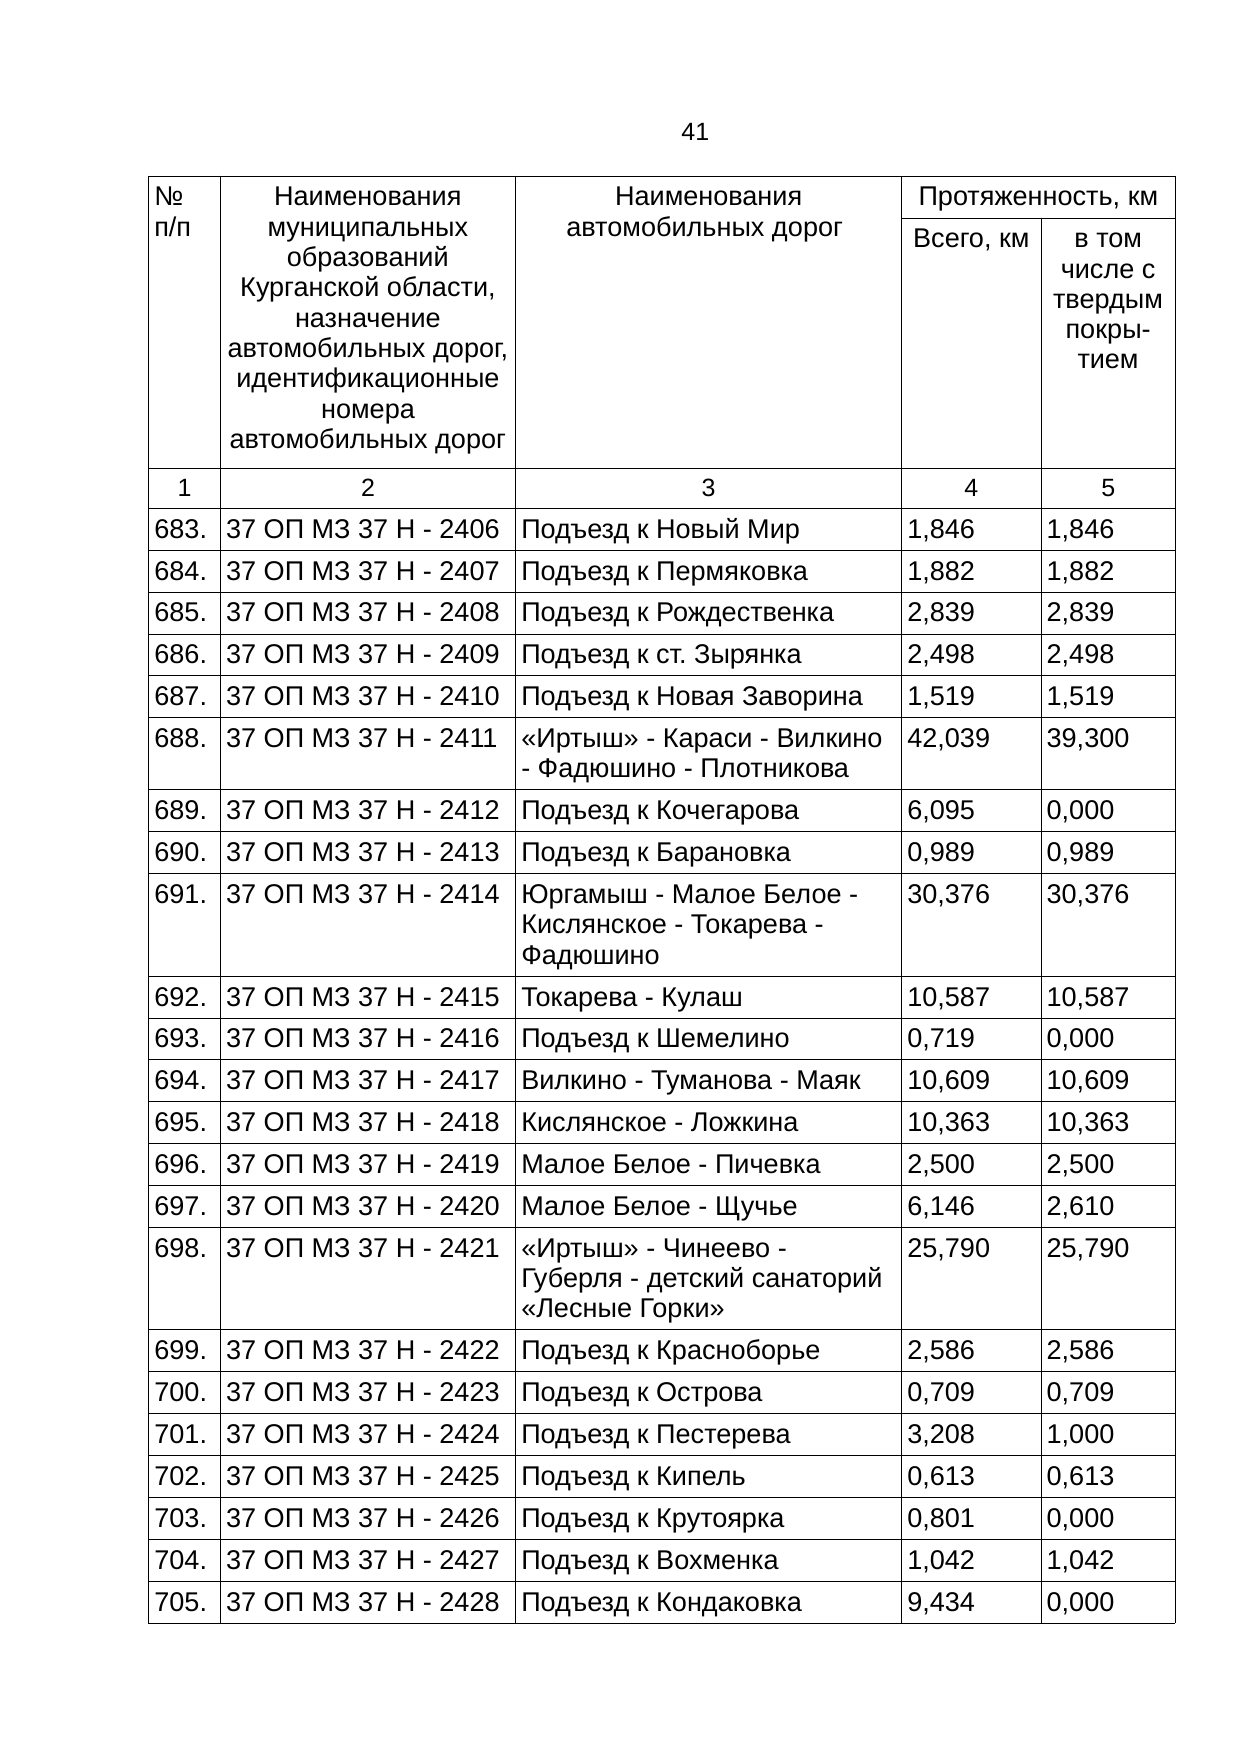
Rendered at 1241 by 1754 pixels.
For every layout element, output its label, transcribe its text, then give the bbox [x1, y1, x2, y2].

table_cell 39,300 [1042, 718, 1175, 789]
table_cell 0,709 [902, 1372, 1041, 1413]
table_cell 683. [149, 509, 220, 550]
table_cell 37 ОП МЗ 37 Н - 2423 [221, 1372, 515, 1413]
table_cell 697. [149, 1186, 220, 1227]
table_header Наименования муниципальных образований Курганской области, назначение автомобильных дорог, идентификационные номера автомобильных дорог [221, 177, 515, 468]
table_cell 1,042 [902, 1540, 1041, 1581]
table_cell Малое Белое - Пичевка [516, 1144, 901, 1185]
table_cell 10,609 [902, 1060, 1041, 1101]
table_cell 690. [149, 832, 220, 873]
table_cell 0,989 [1042, 832, 1175, 873]
table_header № п/п [149, 177, 220, 468]
table_cell 2,586 [902, 1330, 1041, 1371]
table_cell Вилкино - Туманова - Маяк [516, 1060, 901, 1101]
table_cell Подъезд к Рождественка [516, 593, 901, 633]
table_cell 6,146 [902, 1186, 1041, 1227]
table_cell Кислянское - Ложкина [516, 1102, 901, 1143]
table_cell Подъезд к Вохменка [516, 1540, 901, 1581]
table_cell 684. [149, 551, 220, 592]
table_cell Подъезд к Крутоярка [516, 1498, 901, 1539]
table_cell 37 ОП МЗ 37 Н - 2410 [221, 676, 515, 717]
table_cell 37 ОП МЗ 37 Н - 2427 [221, 1540, 515, 1581]
table_cell 25,790 [902, 1228, 1041, 1329]
table_cell 3 [516, 469, 901, 508]
table_cell 703. [149, 1498, 220, 1539]
table_cell 694. [149, 1060, 220, 1101]
table_cell 0,719 [902, 1019, 1041, 1059]
table_cell «Иртыш» - Чинеево - Губерля - детский санаторий «Лесные Горки» [516, 1228, 901, 1329]
table_cell Подъезд к Новый Мир [516, 509, 901, 550]
table_cell 700. [149, 1372, 220, 1413]
table_cell 37 ОП МЗ 37 Н - 2418 [221, 1102, 515, 1143]
table_cell 1,882 [902, 551, 1041, 592]
table_cell 0,801 [902, 1498, 1041, 1539]
table_cell 2,498 [1042, 635, 1175, 675]
table_cell 4 [902, 469, 1041, 508]
table_cell 37 ОП МЗ 37 Н - 2419 [221, 1144, 515, 1185]
table_cell 685. [149, 593, 220, 633]
table_cell 696. [149, 1144, 220, 1185]
table_header Наименования автомобильных дорог [516, 177, 901, 468]
table_cell 2,586 [1042, 1330, 1175, 1371]
table_cell 37 ОП МЗ 37 Н - 2415 [221, 977, 515, 1017]
table_cell Токарева - Кулаш [516, 977, 901, 1017]
table_cell 37 ОП МЗ 37 Н - 2425 [221, 1456, 515, 1497]
table_cell 37 ОП МЗ 37 Н - 2411 [221, 718, 515, 789]
table_cell Малое Белое - Щучье [516, 1186, 901, 1227]
table_cell Подъезд к Кипель [516, 1456, 901, 1497]
table_cell Подъезд к Острова [516, 1372, 901, 1413]
table_cell 2,839 [1042, 593, 1175, 633]
table_cell 37 ОП МЗ 37 Н - 2407 [221, 551, 515, 592]
table_cell 37 ОП МЗ 37 Н - 2406 [221, 509, 515, 550]
table_cell 0,000 [1042, 1498, 1175, 1539]
table_cell 1 [149, 469, 220, 508]
table_cell 2,498 [902, 635, 1041, 675]
table_cell 3,208 [902, 1414, 1041, 1455]
table_cell 705. [149, 1582, 220, 1622]
table_cell 693. [149, 1019, 220, 1059]
table_cell 687. [149, 676, 220, 717]
table_cell 1,519 [1042, 676, 1175, 717]
table_cell 692. [149, 977, 220, 1017]
table_cell 10,587 [1042, 977, 1175, 1017]
table_cell Подъезд к Барановка [516, 832, 901, 873]
table_cell 37 ОП МЗ 37 Н - 2412 [221, 790, 515, 831]
table_cell 30,376 [1042, 874, 1175, 976]
table_cell 37 ОП МЗ 37 Н - 2413 [221, 832, 515, 873]
table_cell 37 ОП МЗ 37 Н - 2409 [221, 635, 515, 675]
table_cell Подъезд к ст. Зырянка [516, 635, 901, 675]
table_cell 9,434 [902, 1582, 1041, 1622]
table_cell Подъезд к Кондаковка [516, 1582, 901, 1622]
table_cell Всего, км [902, 219, 1041, 468]
table_cell 701. [149, 1414, 220, 1455]
table_cell 1,519 [902, 676, 1041, 717]
table_cell 1,000 [1042, 1414, 1175, 1455]
table_cell 37 ОП МЗ 37 Н - 2416 [221, 1019, 515, 1059]
table_cell 1,846 [902, 509, 1041, 550]
table_cell 2,839 [902, 593, 1041, 633]
table_cell «Иртыш» - Караси - Вилкино - Фадюшино - Плотникова [516, 718, 901, 789]
table_cell 42,039 [902, 718, 1041, 789]
table_cell 0,613 [1042, 1456, 1175, 1497]
table_cell 10,363 [902, 1102, 1041, 1143]
table_cell 1,846 [1042, 509, 1175, 550]
table_cell 0,000 [1042, 1019, 1175, 1059]
table_cell 5 [1042, 469, 1175, 508]
table_cell 695. [149, 1102, 220, 1143]
table_cell 689. [149, 790, 220, 831]
table_cell 37 ОП МЗ 37 Н - 2428 [221, 1582, 515, 1622]
table_cell 0,709 [1042, 1372, 1175, 1413]
table_cell 10,609 [1042, 1060, 1175, 1101]
table_cell 704. [149, 1540, 220, 1581]
table_cell 10,587 [902, 977, 1041, 1017]
table_cell Подъезд к Красноборье [516, 1330, 901, 1371]
table_cell 699. [149, 1330, 220, 1371]
table_cell Подъезд к Шемелино [516, 1019, 901, 1059]
table_cell 25,790 [1042, 1228, 1175, 1329]
table_cell 37 ОП МЗ 37 Н - 2421 [221, 1228, 515, 1329]
table_cell в том числе с твердым покры-тием [1042, 219, 1175, 468]
table_cell 686. [149, 635, 220, 675]
table_cell 37 ОП МЗ 37 Н - 2408 [221, 593, 515, 633]
table_cell 691. [149, 874, 220, 976]
table_cell 698. [149, 1228, 220, 1329]
table_cell 37 ОП МЗ 37 Н - 2424 [221, 1414, 515, 1455]
table_cell 0,000 [1042, 790, 1175, 831]
table_cell 0,989 [902, 832, 1041, 873]
table_cell Подъезд к Новая Заворина [516, 676, 901, 717]
table_cell 2,500 [902, 1144, 1041, 1185]
table_cell 2,610 [1042, 1186, 1175, 1227]
table_cell 1,042 [1042, 1540, 1175, 1581]
table_cell 10,363 [1042, 1102, 1175, 1143]
table_cell Юргамыш - Малое Белое - Кислянское - Токарева - Фадюшино [516, 874, 901, 976]
table_cell 37 ОП МЗ 37 Н - 2426 [221, 1498, 515, 1539]
table_cell Подъезд к Пермяковка [516, 551, 901, 592]
table_cell 1,882 [1042, 551, 1175, 592]
table_cell 0,000 [1042, 1582, 1175, 1622]
table_cell 37 ОП МЗ 37 Н - 2414 [221, 874, 515, 976]
table_cell 30,376 [902, 874, 1041, 976]
table_cell 37 ОП МЗ 37 Н - 2420 [221, 1186, 515, 1227]
table_header Протяженность, км [902, 177, 1175, 217]
table_cell 688. [149, 718, 220, 789]
table_cell 0,613 [902, 1456, 1041, 1497]
table_cell 2,500 [1042, 1144, 1175, 1185]
table_cell Подъезд к Кочегарова [516, 790, 901, 831]
table_cell 702. [149, 1456, 220, 1497]
table_cell 2 [221, 469, 515, 508]
table_cell 37 ОП МЗ 37 Н - 2422 [221, 1330, 515, 1371]
table_cell Подъезд к Пестерева [516, 1414, 901, 1455]
table_cell 6,095 [902, 790, 1041, 831]
table_cell 37 ОП МЗ 37 Н - 2417 [221, 1060, 515, 1101]
